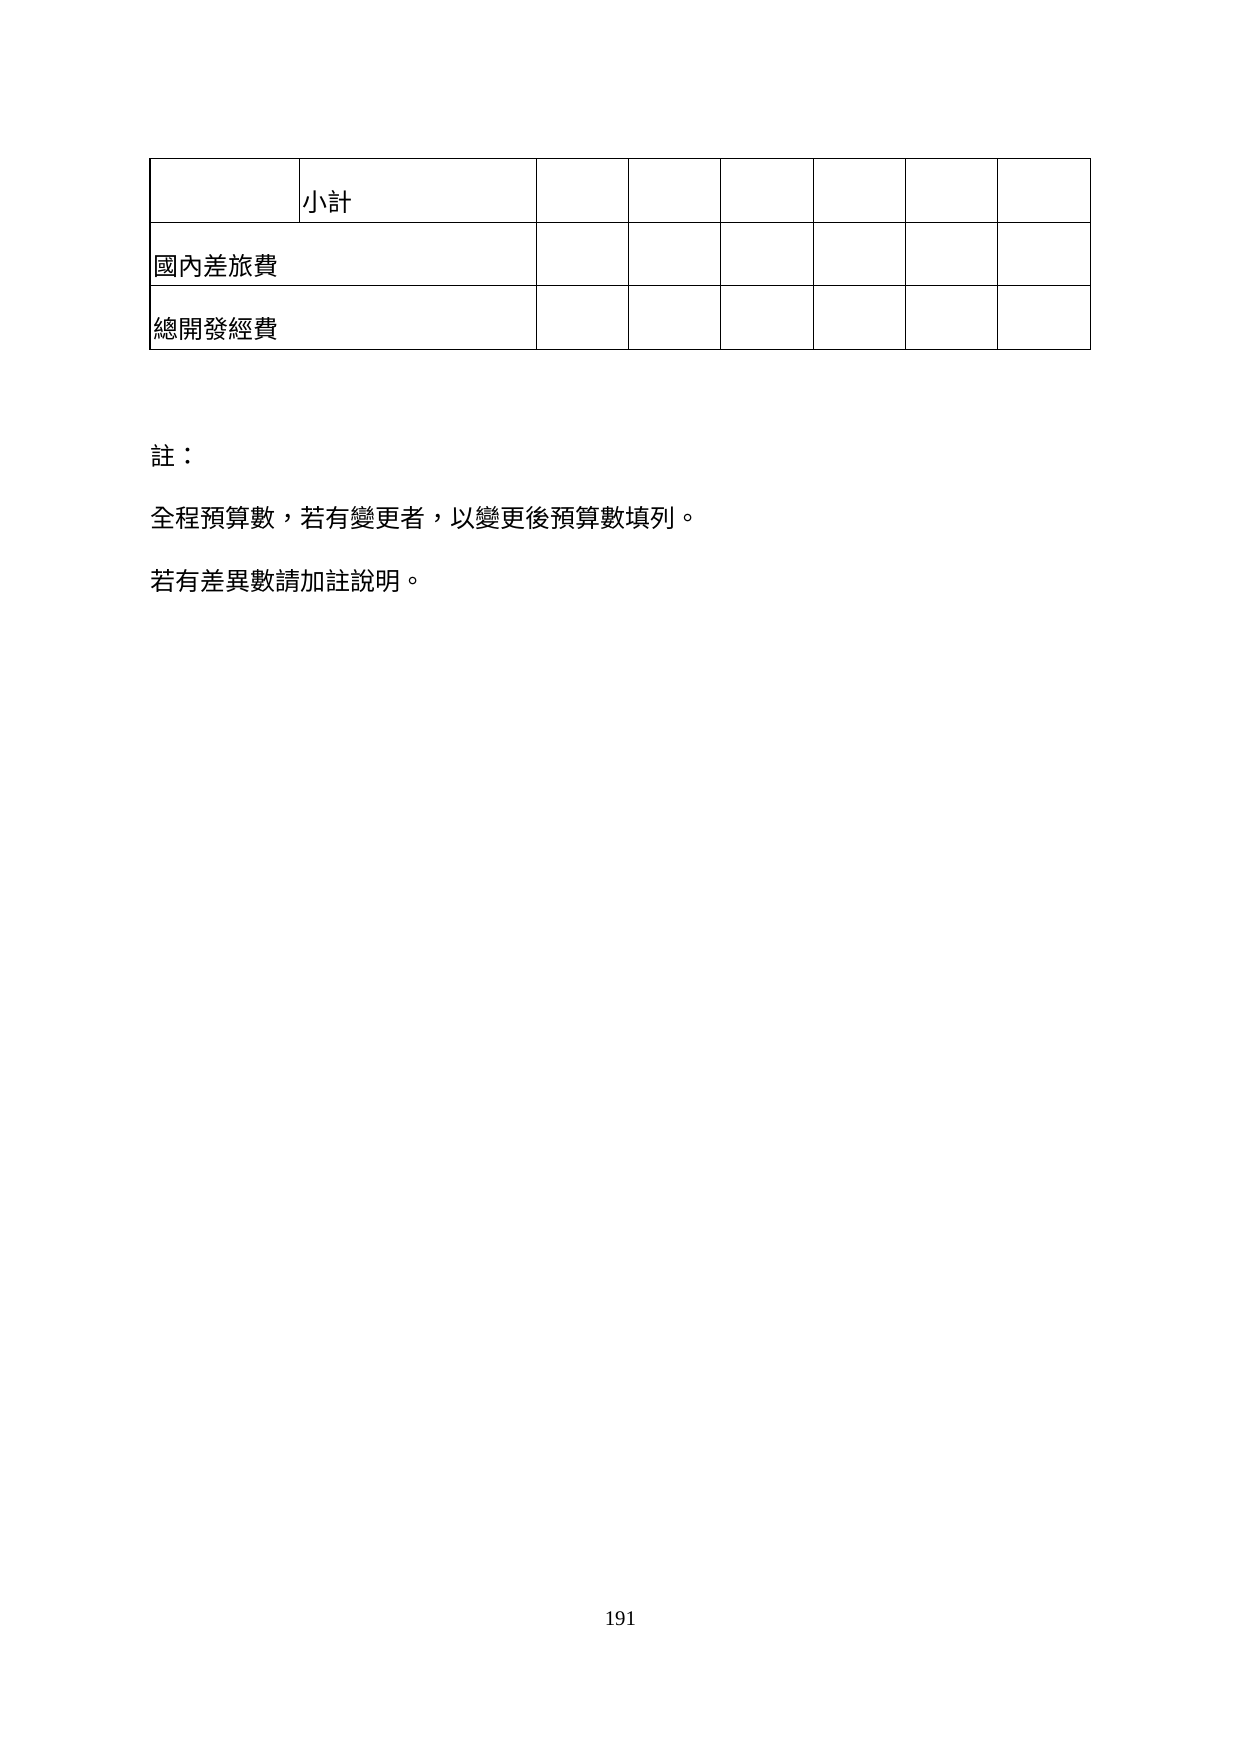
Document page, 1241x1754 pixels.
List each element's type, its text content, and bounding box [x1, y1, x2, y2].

table_cell [998, 286, 1090, 349]
table_cell [998, 159, 1090, 222]
table_cell 國內差旅費 [151, 223, 536, 285]
table_cell [906, 223, 997, 285]
table_cell [721, 223, 813, 285]
table_cell [537, 159, 628, 222]
table_cell [537, 286, 628, 349]
table_cell [629, 286, 720, 349]
table_cell 小計 [300, 159, 536, 222]
table_cell [537, 223, 628, 285]
text 註： [150, 412, 1090, 475]
table_cell [814, 286, 905, 349]
table_cell [629, 223, 720, 285]
table_cell [998, 223, 1090, 285]
list 若有差異數請加註說明。 [150, 537, 1090, 600]
table_cell [814, 159, 905, 222]
table_cell [629, 159, 720, 222]
table_cell [906, 159, 997, 222]
table_cell 總開發經費 [151, 286, 536, 349]
table_cell [151, 159, 299, 222]
table_cell [906, 286, 997, 349]
table_cell [721, 286, 813, 349]
table_cell [721, 159, 813, 222]
table_cell [814, 223, 905, 285]
list 全程預算數，若有變更者，以變更後預算數填列。 [150, 475, 1090, 537]
